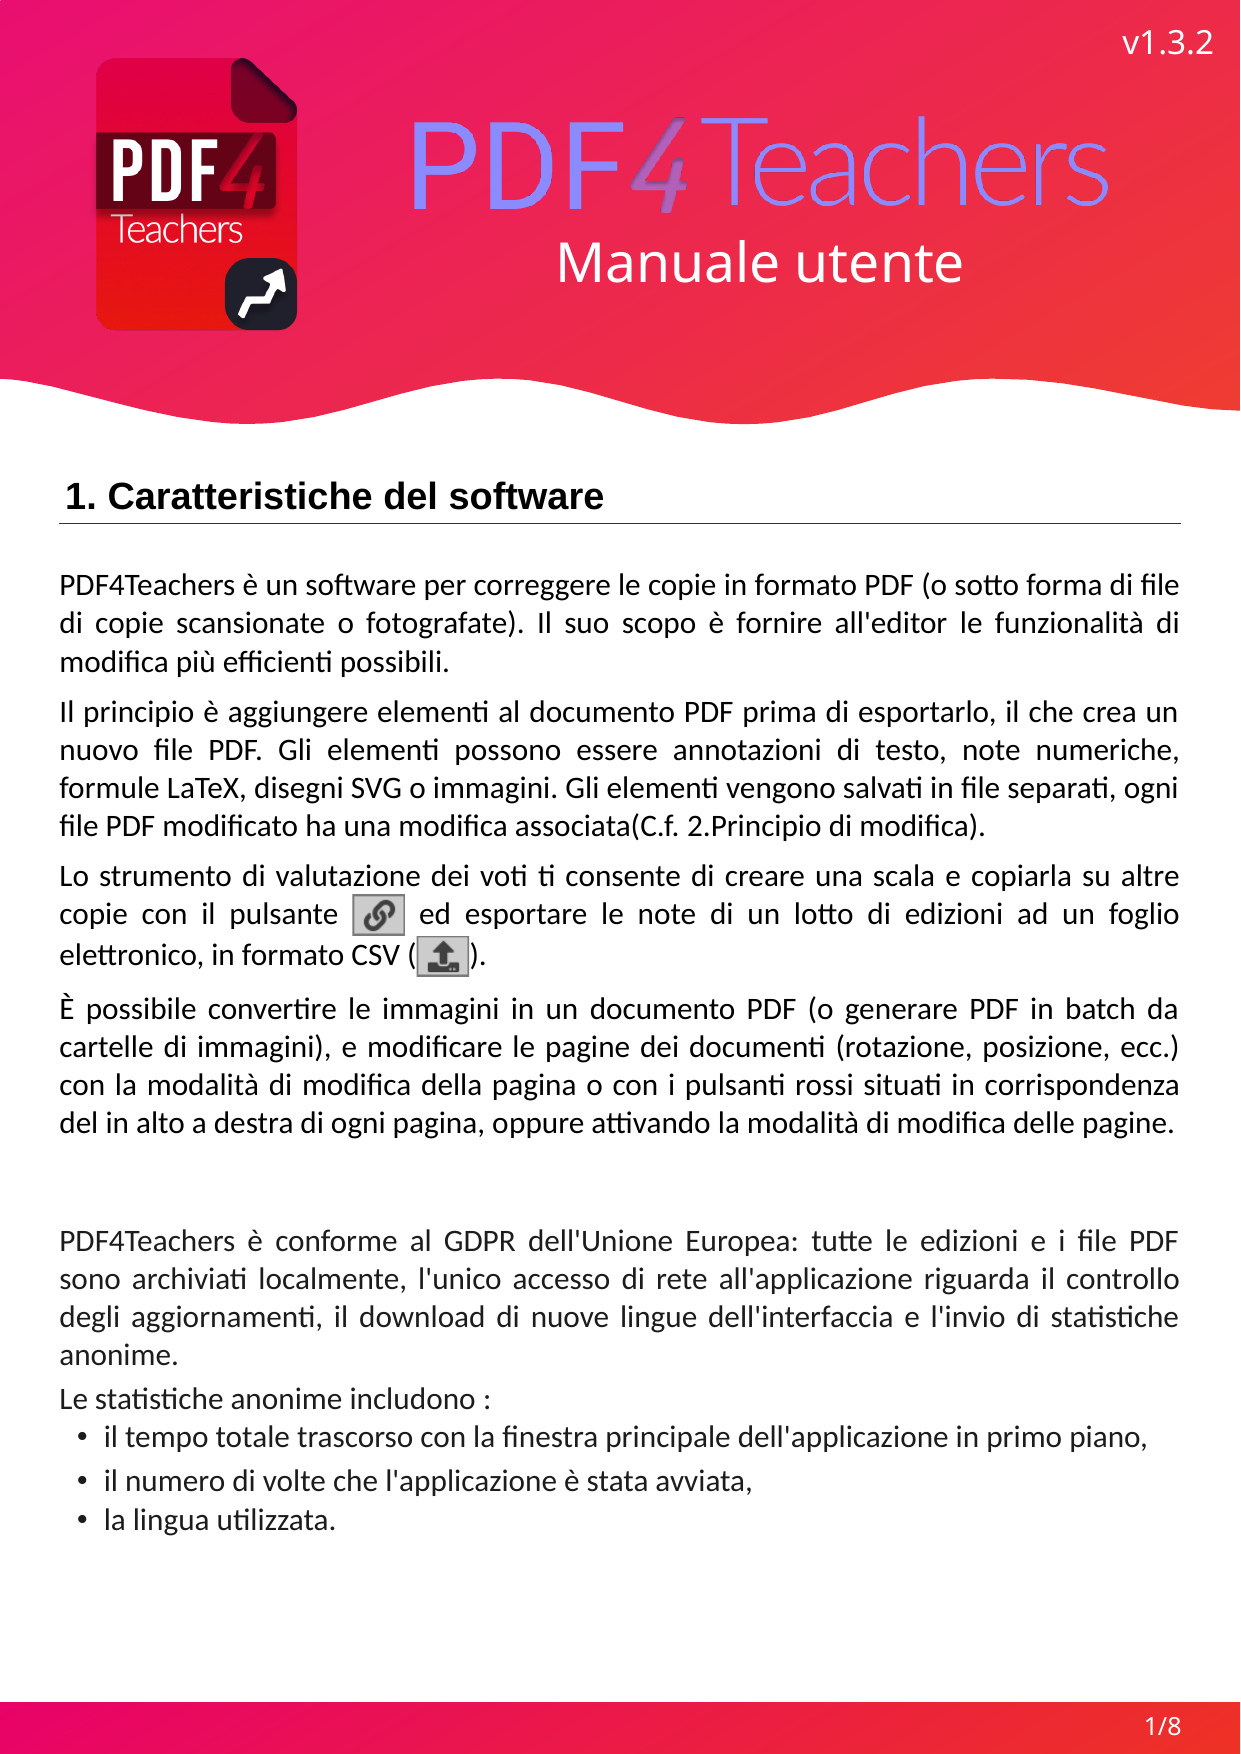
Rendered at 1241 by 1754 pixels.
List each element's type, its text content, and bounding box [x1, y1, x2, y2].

picture [352, 894, 405, 936]
subtitle Caratteristiche del software [59, 468, 1181, 523]
picture [416, 936, 470, 977]
text PDF4Teachers è un software per correggere le copie in formato PDF (o sotto forma di file di copie scansionate o fotografate). Il suo scopo è fornire all'editor le funzionalità di modifica più efficienti possibili. [59, 566, 1181, 680]
text PDF4Teachers è conforme al GDPR dell'Unione Europea: tutte le edizioni e i file PDF sono archiviati localmente, l'unico accesso di rete all'applicazione riguarda il controllo degli aggiornamenti, il download di nuove lingue dell'interfaccia e l'invio di statistiche anonime. [59, 1221, 1181, 1373]
list il numero di volte che l'applicazione è stata avviata, [77, 1462, 1181, 1500]
text Le statistiche anonime includono : [59, 1379, 1181, 1417]
text Lo strumento di valutazione dei voti ti consente di creare una scala e copiarla su altre copie con il pulsante ed esportare le note di un lotto di edizioni ad un foglio elettronico, in formato CSV (). [59, 856, 1181, 977]
list la lingua utilizzata. [77, 1500, 1181, 1538]
picture [390, 107, 1129, 223]
text Il principio è aggiungere elementi al documento PDF prima di esportarlo, il che crea un nuovo file PDF. Gli elementi possono essere annotazioni di testo, note numeriche, formule LaTeX, disegni SVG o immagini. Gli elementi vengono salvati in file separati, ogni file PDF modificato ha una modifica associata(C.f. 2.Principio di modifica). [59, 692, 1181, 844]
list il tempo totale trascorso con la finestra principale dell'applicazione in primo piano, [77, 1417, 1181, 1456]
text È possibile convertire le immagini in un documento PDF (o generare PDF in batch da cartelle di immagini), e modificare le pagine dei documenti (rotazione, posizione, ecc.) con la modalità di modifica della pagina o con i pulsanti rossi situati in corrispondenza del in alto a destra di ogni pagina, oppure attivando la modalità di modifica delle pagine. [59, 989, 1181, 1141]
